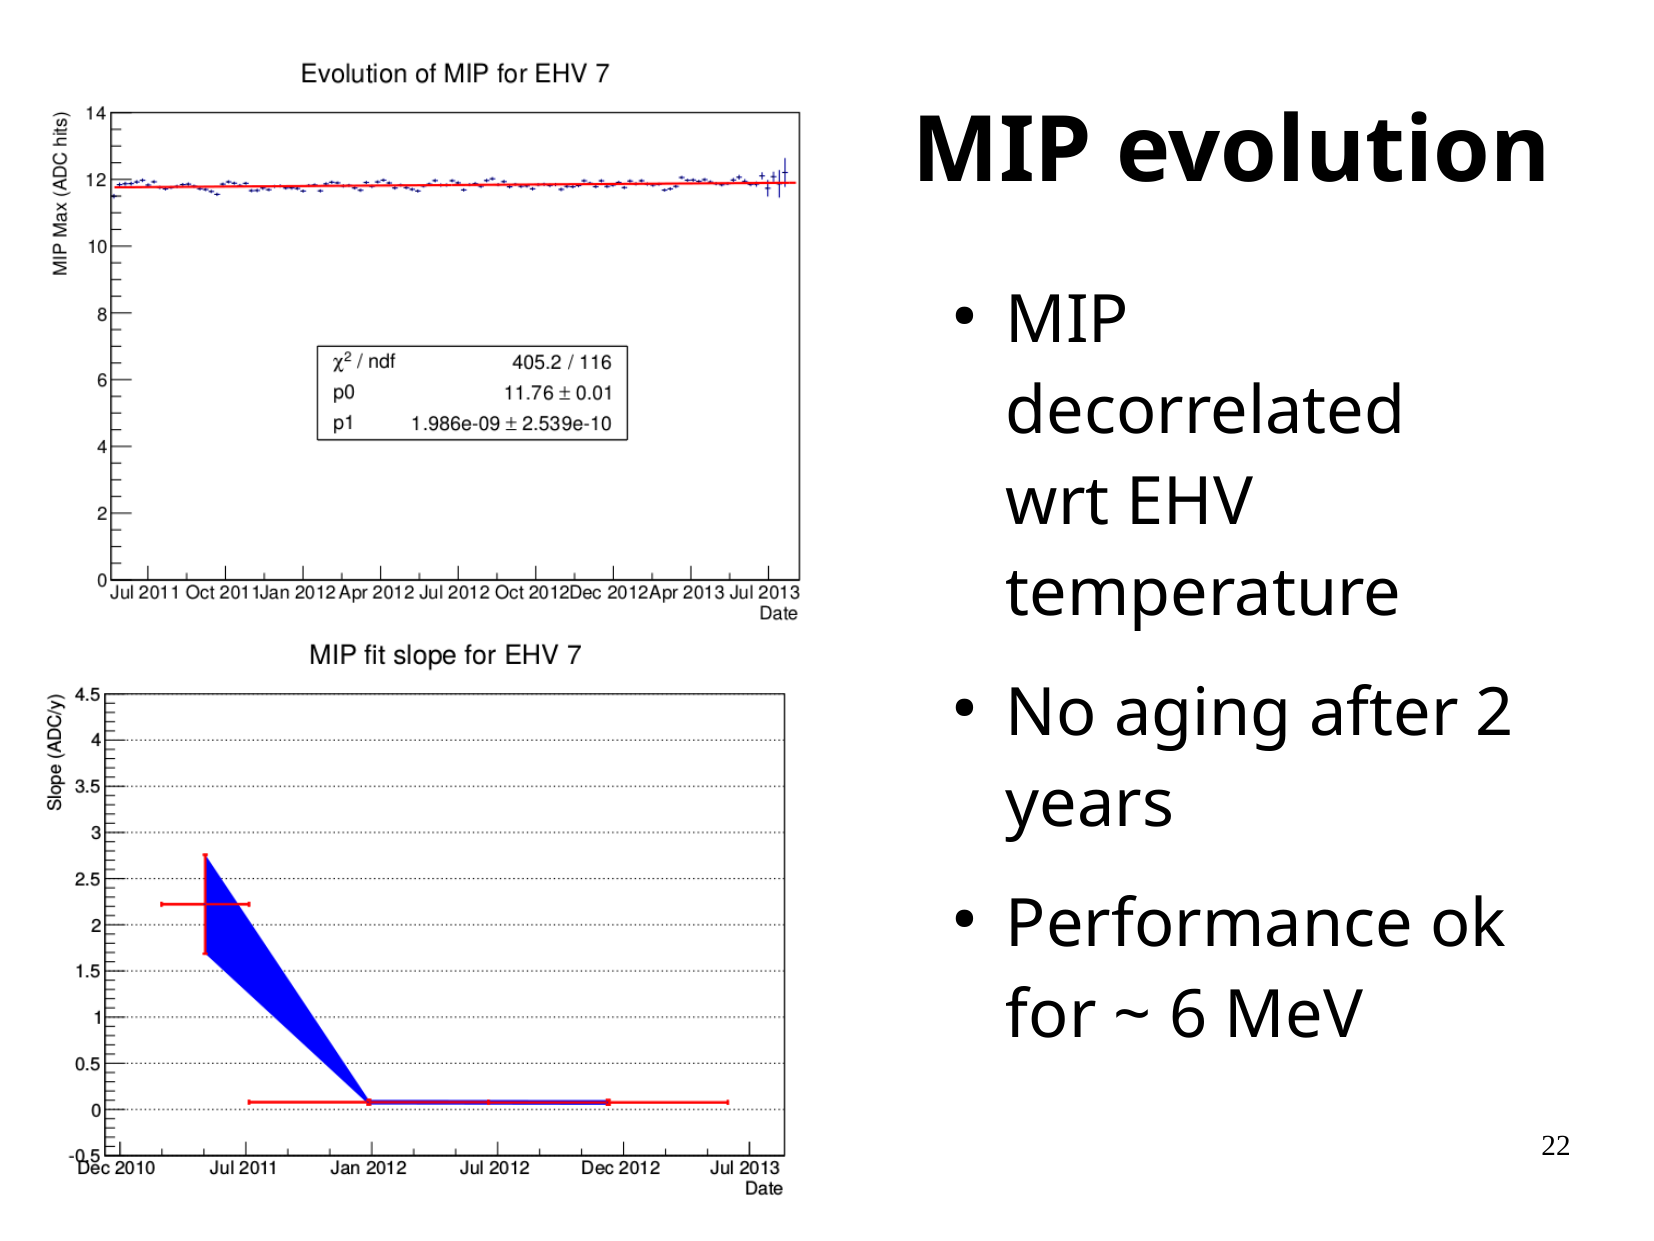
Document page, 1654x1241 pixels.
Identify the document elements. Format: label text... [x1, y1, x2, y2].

list MIP decorrelated wrt EHV temperature No aging after 2 years Performance ok for ~ 6 MeV [934, 271, 1517, 1194]
title MIP evolution [884, 20, 1579, 272]
picture [20, 55, 885, 1213]
